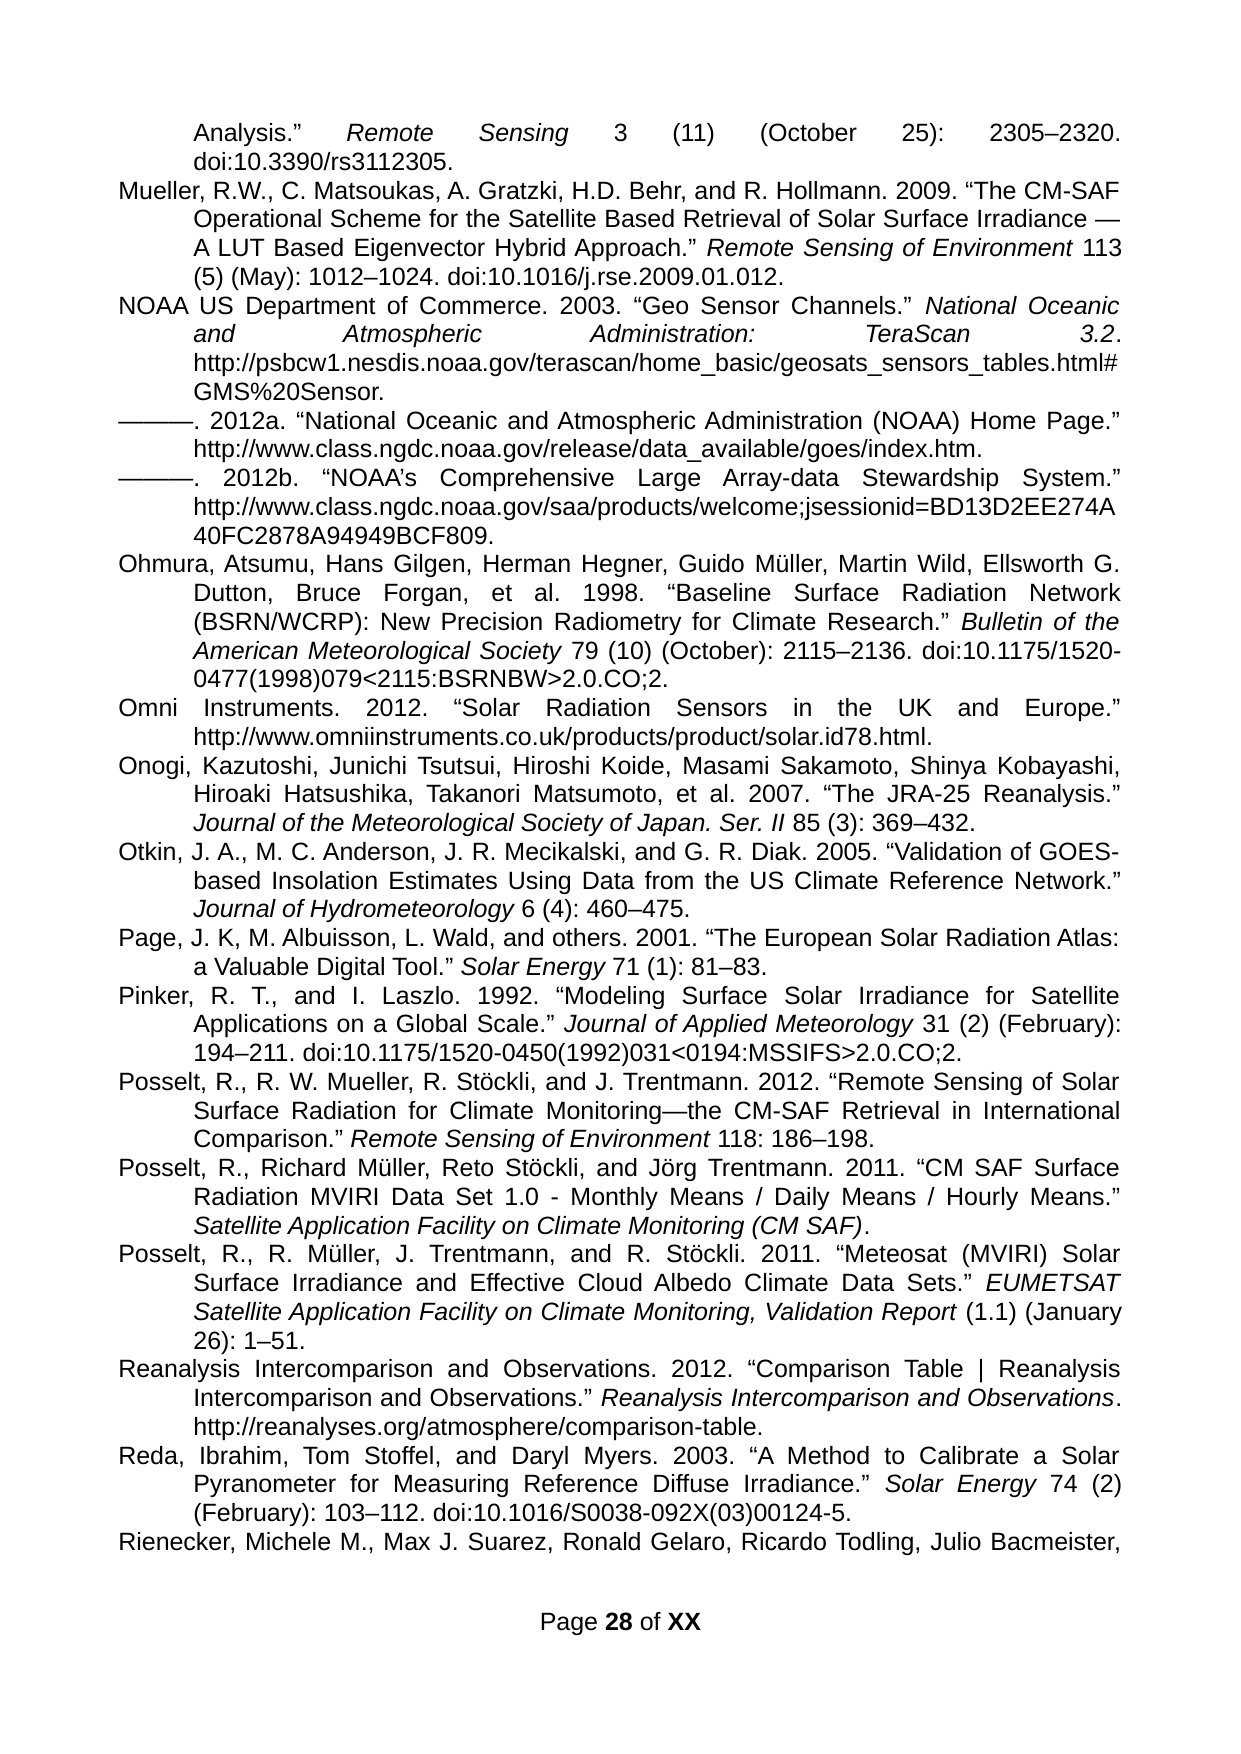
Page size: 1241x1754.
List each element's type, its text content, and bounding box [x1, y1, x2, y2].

text ———. 2012b. “NOAA’s Comprehensive Large Array-data Stewardship System.” http://www.class.ngdc.noaa.gov/saa/products/welcome;jsessionid=BD13D2EE274A40FC2878A94949BCF809. [118, 463, 1122, 549]
text Analysis.” Remote Sensing 3 (11) (October 25): 2305–2320. doi:10.3390/rs3112305. [118, 118, 1122, 176]
text Posselt, R., Richard Müller, Reto Stöckli, and Jörg Trentmann. 2011. “CM SAF Surface Radiation MVIRI Data Set 1.0 - Monthly Means / Daily Means / Hourly Means.” Satellite Application Facility on Climate Monitoring (CM SAF). [118, 1153, 1122, 1239]
text NOAA US Department of Commerce. 2003. “Geo Sensor Channels.” National Oceanic and Atmospheric Administration: TeraScan 3.2. http://psbcw1.nesdis.noaa.gov/terascan/home_basic/geosats_sensors_tables.html#GMS%20Sensor. [118, 291, 1122, 406]
text Ohmura, Atsumu, Hans Gilgen, Herman Hegner, Guido Müller, Martin Wild, Ellsworth G. Dutton, Bruce Forgan, et al. 1998. “Baseline Surface Radiation Network (BSRN/WCRP): New Precision Radiometry for Climate Research.” Bulletin of the American Meteorological Society 79 (10) (October): 2115–2136. doi:10.1175/1520-0477(1998)079<2115:BSRNBW>2.0.CO;2. [118, 549, 1122, 693]
text Onogi, Kazutoshi, Junichi Tsutsui, Hiroshi Koide, Masami Sakamoto, Shinya Kobayashi, Hiroaki Hatsushika, Takanori Matsumoto, et al. 2007. “The JRA-25 Reanalysis.” Journal of the Meteorological Society of Japan. Ser. II 85 (3): 369–432. [118, 751, 1122, 837]
text Otkin, J. A., M. C. Anderson, J. R. Mecikalski, and G. R. Diak. 2005. “Validation of GOES-based Insolation Estimates Using Data from the US Climate Reference Network.” Journal of Hydrometeorology 6 (4): 460–475. [118, 837, 1122, 923]
text Page, J. K, M. Albuisson, L. Wald, and others. 2001. “The European Solar Radiation Atlas: a Valuable Digital Tool.” Solar Energy 71 (1): 81–83. [118, 923, 1122, 981]
text Pinker, R. T., and I. Laszlo. 1992. “Modeling Surface Solar Irradiance for Satellite Applications on a Global Scale.” Journal of Applied Meteorology 31 (2) (February): 194–211. doi:10.1175/1520-0450(1992)031<0194:MSSIFS>2.0.CO;2. [118, 981, 1122, 1067]
text Reanalysis Intercomparison and Observations. 2012. “Comparison Table | Reanalysis Intercomparison and Observations.” Reanalysis Intercomparison and Observations. http://reanalyses.org/atmosphere/comparison-table. [118, 1354, 1122, 1441]
text Rienecker, Michele M., Max J. Suarez, Ronald Gelaro, Ricardo Todling, Julio Bacmeister, [118, 1527, 1122, 1556]
text Reda, Ibrahim, Tom Stoffel, and Daryl Myers. 2003. “A Method to Calibrate a Solar Pyranometer for Measuring Reference Diffuse Irradiance.” Solar Energy 74 (2) (February): 103–112. doi:10.1016/S0038-092X(03)00124-5. [118, 1441, 1122, 1527]
text ———. 2012a. “National Oceanic and Atmospheric Administration (NOAA) Home Page.” http://www.class.ngdc.noaa.gov/release/data_available/goes/index.htm. [118, 406, 1122, 463]
text Mueller, R.W., C. Matsoukas, A. Gratzki, H.D. Behr, and R. Hollmann. 2009. “The CM-SAF Operational Scheme for the Satellite Based Retrieval of Solar Surface Irradiance — A LUT Based Eigenvector Hybrid Approach.” Remote Sensing of Environment 113 (5) (May): 1012–1024. doi:10.1016/j.rse.2009.01.012. [118, 176, 1122, 291]
text Posselt, R., R. Müller, J. Trentmann, and R. Stöckli. 2011. “Meteosat (MVIRI) Solar Surface Irradiance and Effective Cloud Albedo Climate Data Sets.” EUMETSAT Satellite Application Facility on Climate Monitoring, Validation Report (1.1) (January 26): 1–51. [118, 1239, 1122, 1354]
text Omni Instruments. 2012. “Solar Radiation Sensors in the UK and Europe.” http://www.omniinstruments.co.uk/products/product/solar.id78.html. [118, 693, 1122, 751]
text Posselt, R., R. W. Mueller, R. Stöckli, and J. Trentmann. 2012. “Remote Sensing of Solar Surface Radiation for Climate Monitoring—the CM-SAF Retrieval in International Comparison.” Remote Sensing of Environment 118: 186–198. [118, 1067, 1122, 1153]
